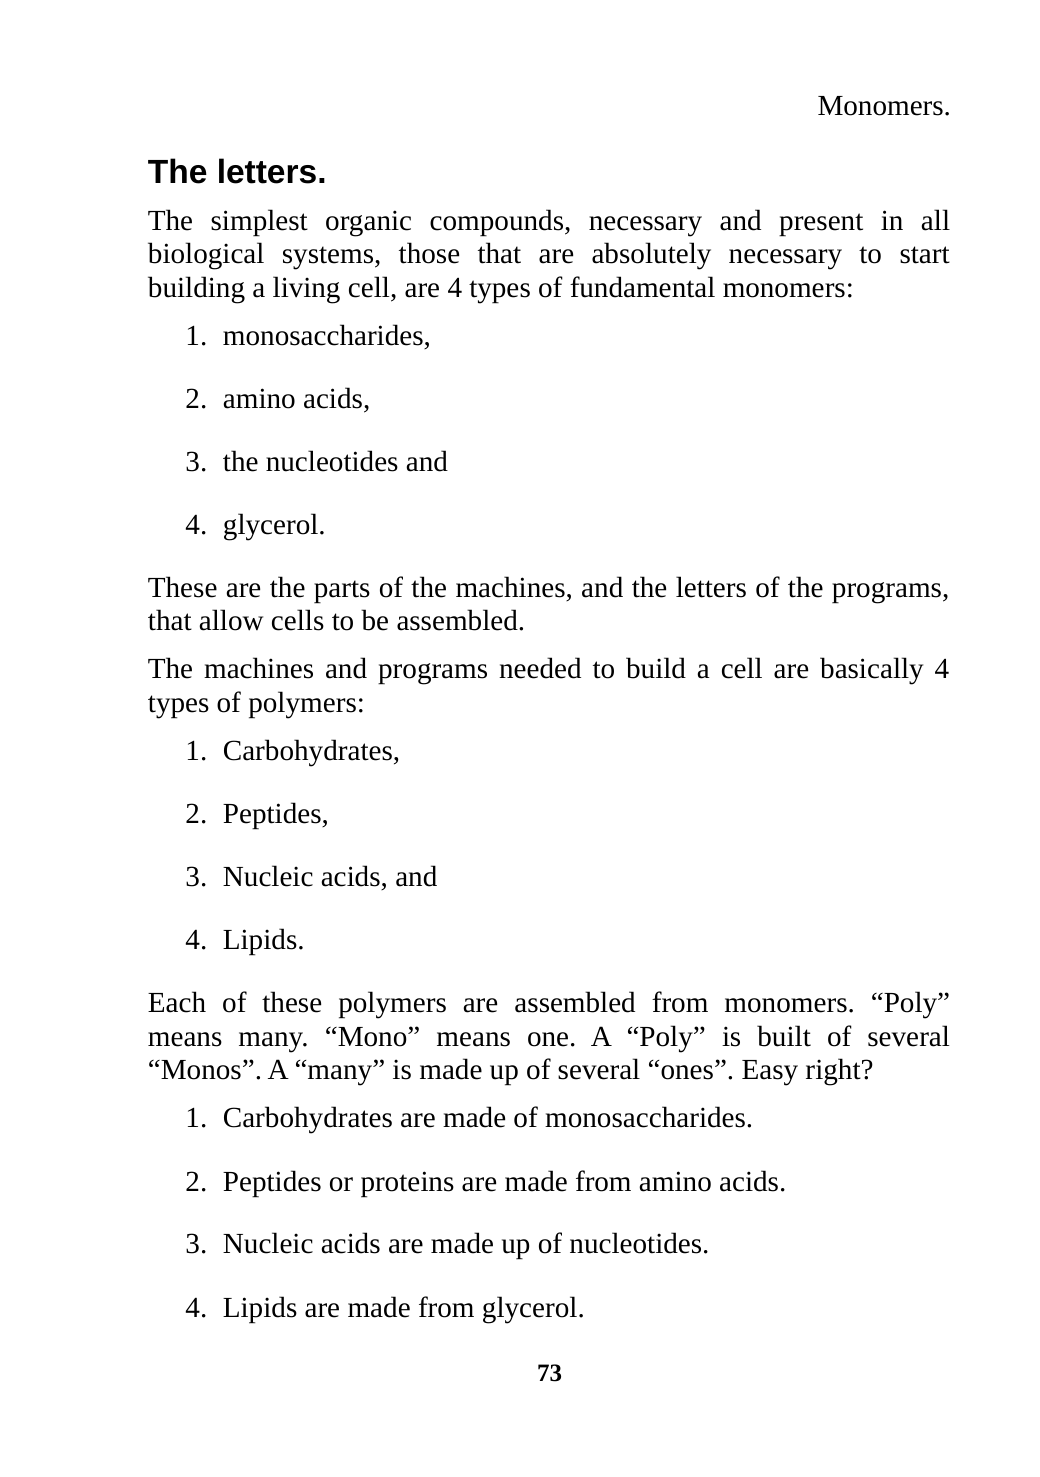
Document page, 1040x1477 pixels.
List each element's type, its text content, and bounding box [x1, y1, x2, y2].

list Peptides or proteins are made from amino acids. [185, 1164, 951, 1197]
text The machines and programs needed to build a cell are basically 4 types of polymers: [148, 652, 951, 719]
text The simplest organic compounds, necessary and present in all biological systems, those that are absolutely necessary to start building a living cell, are 4 types of fundamental monomers: [148, 203, 951, 303]
subtitle The letters. [148, 152, 951, 190]
list monosaccharides, [185, 318, 951, 351]
list amino acids, [185, 381, 951, 414]
text Each of these polymers are assembled from monomers. “Poly” means many. “Mono” means one. A “Poly” is built of several “Monos”. A “many” is made up of several “ones”. Easy right? [148, 985, 951, 1086]
list Nucleic acids, and [185, 859, 951, 893]
text These are the parts of the machines, and the letters of the programs, that allow cells to be assembled. [148, 570, 951, 637]
list Lipids. [185, 922, 951, 956]
list Carbohydrates are made of monosaccharides. [185, 1101, 951, 1134]
list Peptides, [185, 796, 951, 830]
list the nucleotides and [185, 444, 951, 477]
list glycerol. [185, 507, 951, 541]
list Lipids are made from glycerol. [185, 1290, 951, 1323]
list Carbohydrates, [185, 733, 951, 767]
list Nucleic acids are made up of nucleotides. [185, 1227, 951, 1260]
